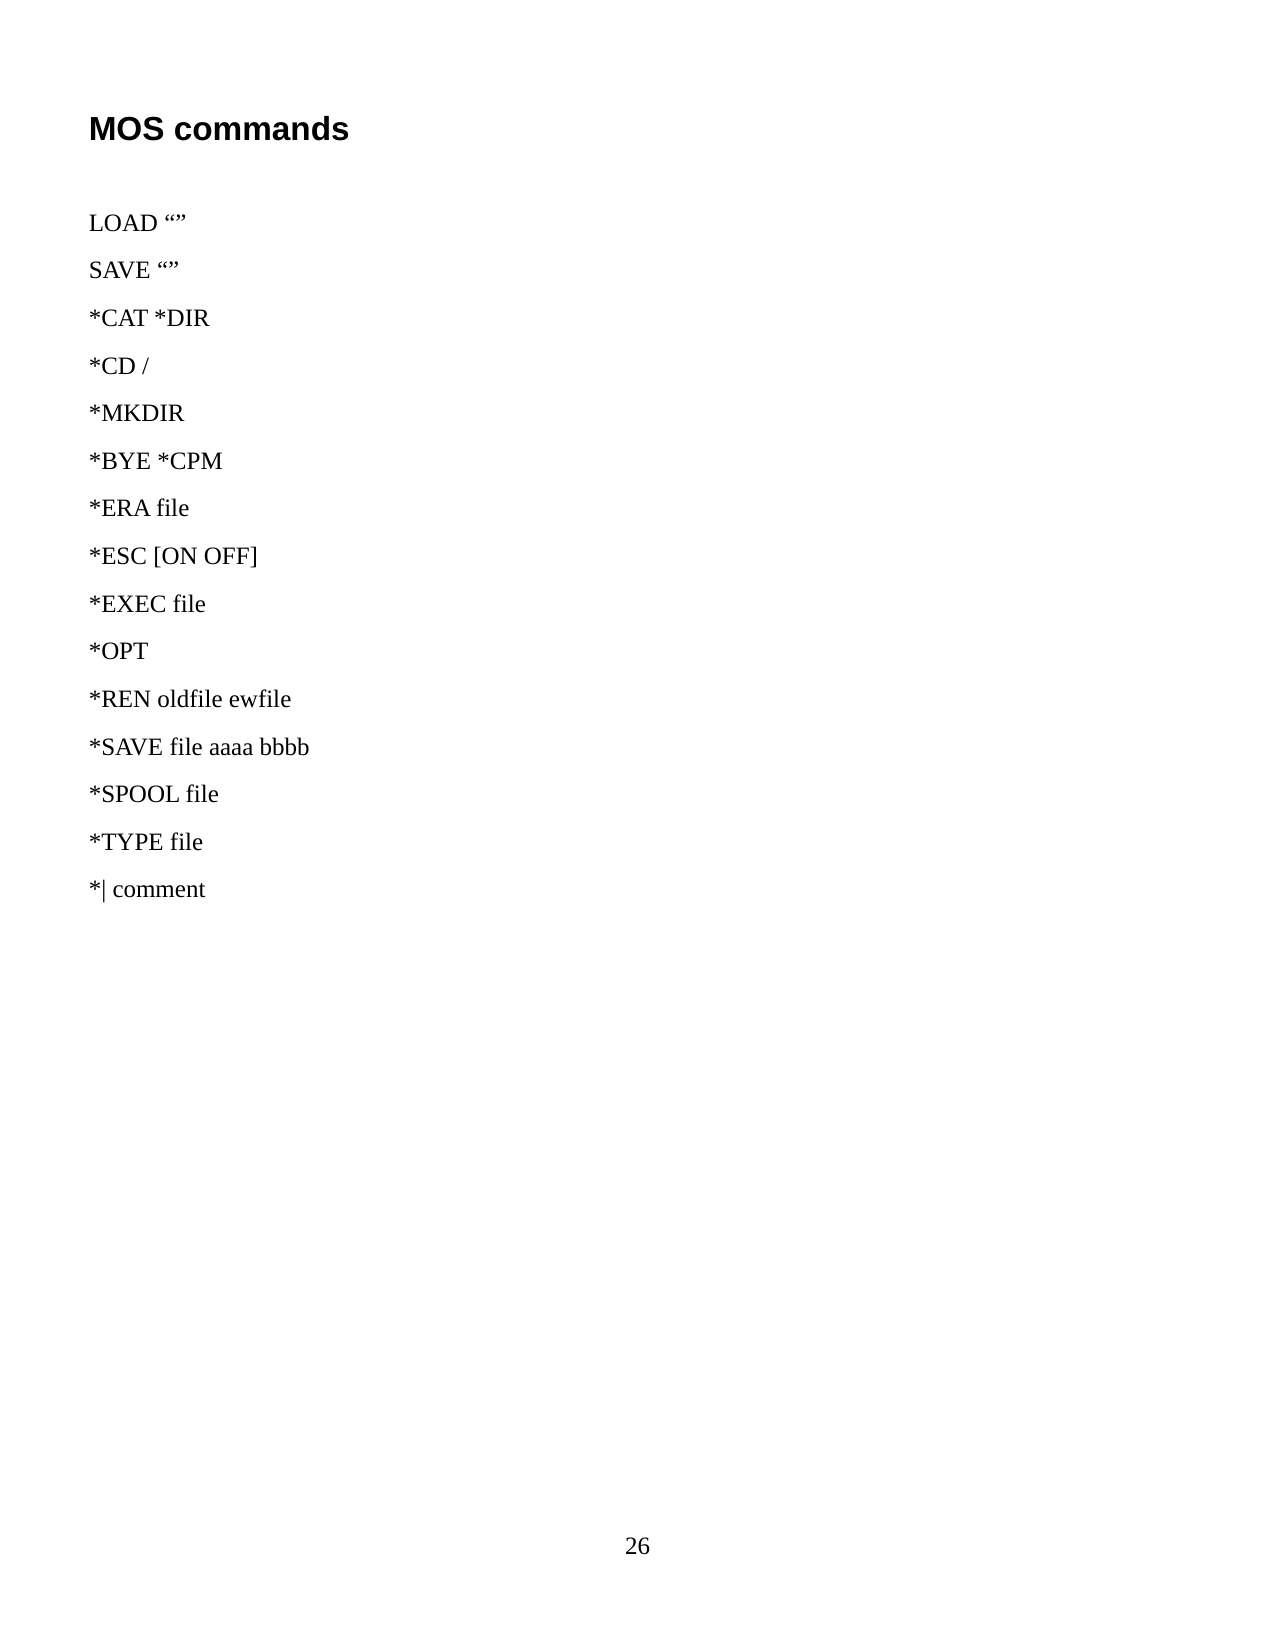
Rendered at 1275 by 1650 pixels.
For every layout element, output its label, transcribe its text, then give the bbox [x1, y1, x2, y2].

text *EXEC file [88, 589, 1186, 617]
text *OPT [88, 636, 1186, 665]
text *| comment [88, 874, 1186, 903]
text *ESC [ON OFF] [88, 541, 1186, 570]
text SAVE “” [88, 256, 1186, 284]
text *BYE *CPM [88, 446, 1186, 475]
subtitle MOS commands [88, 109, 1186, 148]
text *ERA file [88, 493, 1186, 522]
text *CAT *DIR [88, 303, 1186, 332]
text *MKDIR [88, 398, 1186, 427]
text *SPOOL file [88, 779, 1186, 808]
text LOAD “” [88, 208, 1186, 237]
text *TYPE file [88, 827, 1186, 856]
text *CD / [88, 351, 1186, 379]
text *REN oldfile ewfile [88, 684, 1186, 713]
text *SAVE file aaaa bbbb [88, 732, 1186, 760]
